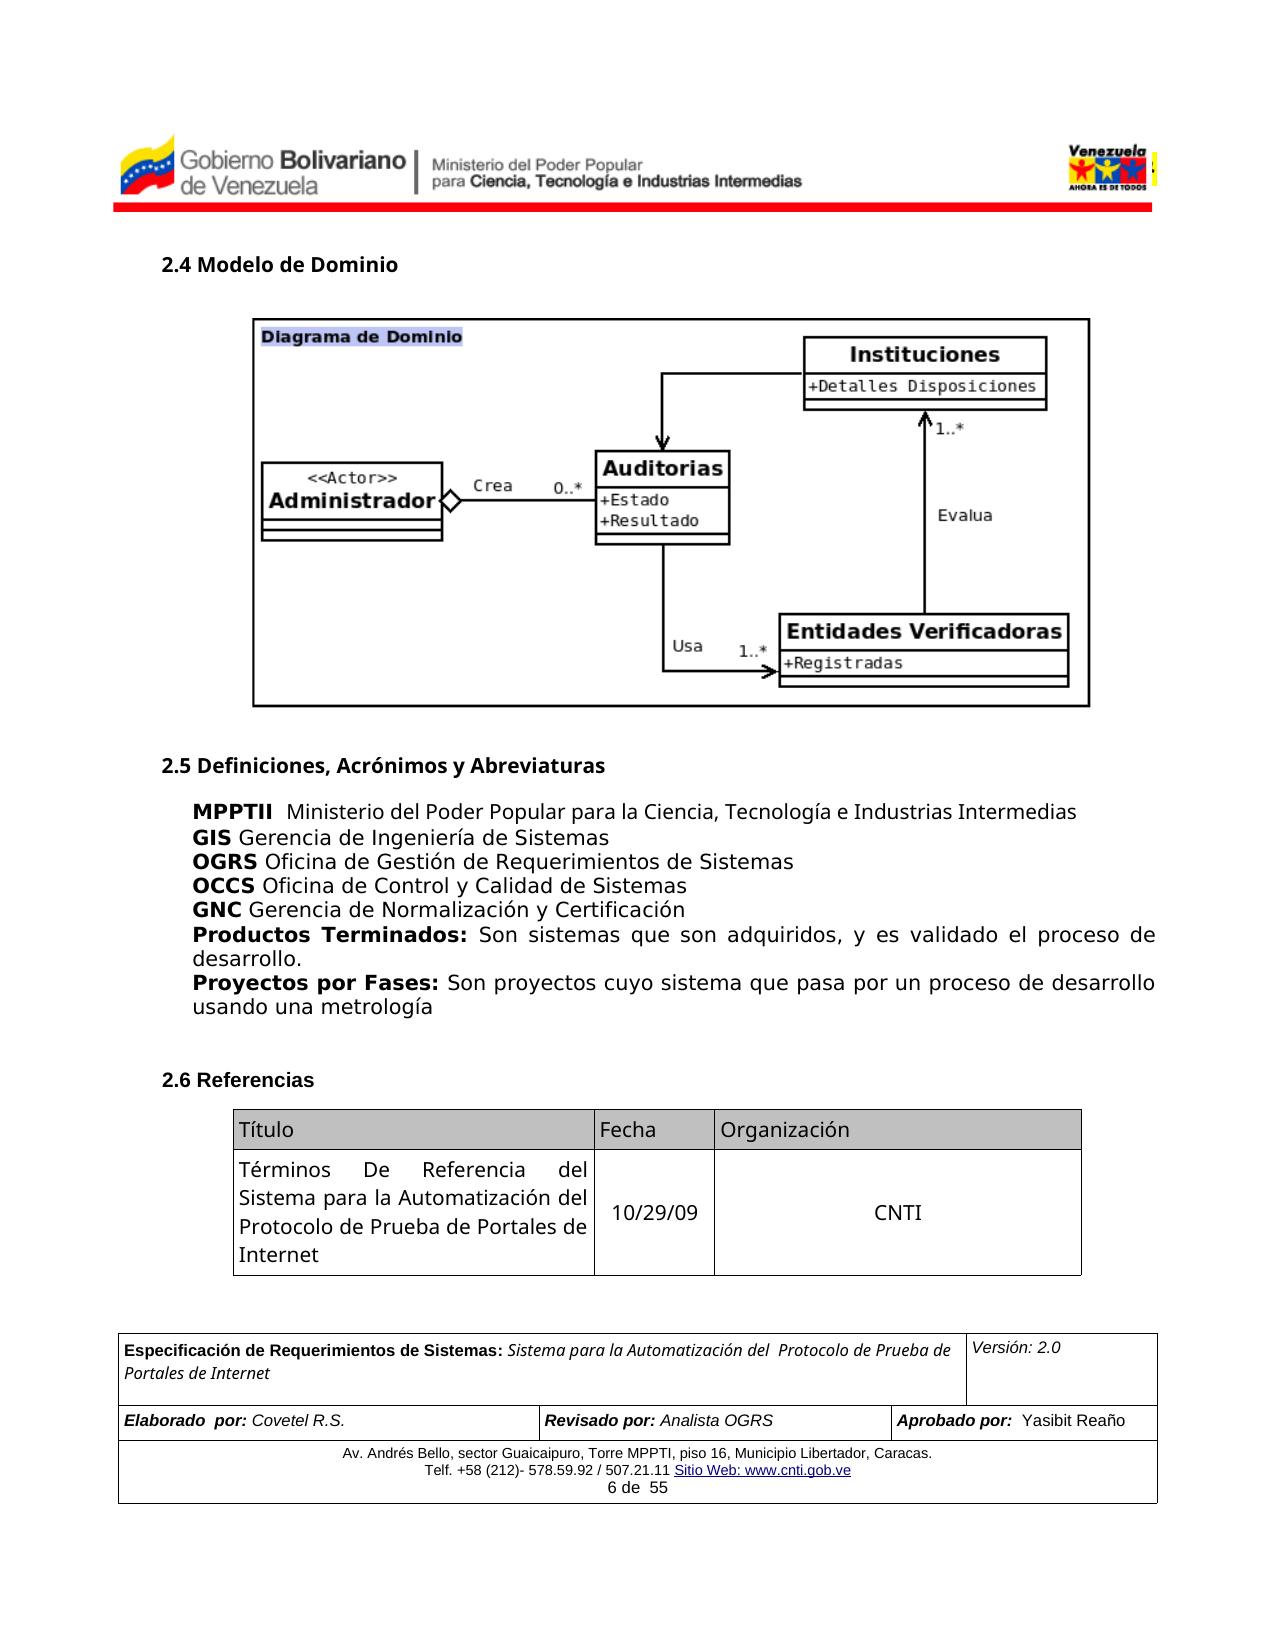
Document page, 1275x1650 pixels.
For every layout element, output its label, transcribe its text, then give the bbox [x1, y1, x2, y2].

table_cell 29/10/09 [595, 1150, 714, 1274]
text OGRS Oficina de Gestión de Requerimientos de Sistemas [192, 850, 1157, 874]
subtitle Definiciones, Acrónimos y Abreviaturas [156, 751, 1157, 779]
subtitle Modelo de Dominio [156, 250, 1157, 278]
text OCCS Oficina de Control y Calidad de Sistemas [192, 874, 1157, 898]
table_header Título [234, 1110, 594, 1149]
table_cell CNTI [715, 1150, 1081, 1274]
table_header Organización [715, 1110, 1081, 1149]
text Proyectos por Fases: Son proyectos cuyo sistema que pasa por un proceso de desarrollo usando una metrología [192, 971, 1157, 1020]
text MPPTII Ministerio del Poder Popular para la Ciencia, Tecnología e Industrias Intermedias [118, 797, 1157, 826]
subtitle Referencias [156, 1068, 1157, 1091]
table_header Fecha [595, 1110, 714, 1149]
text Productos Terminados: Son sistemas que son adquiridos, y es validado el proceso de desarrollo. [192, 923, 1157, 971]
text GIS Gerencia de Ingeniería de Sistemas [192, 826, 1157, 850]
table_cell Términos De Referencia del Sistema para la Automatización del Protocolo de Prueba de Portales de Internet [234, 1150, 594, 1274]
text GNC Gerencia de Normalización y Certificación [192, 898, 1157, 923]
picture [252, 318, 1093, 710]
picture [113, 126, 1153, 212]
